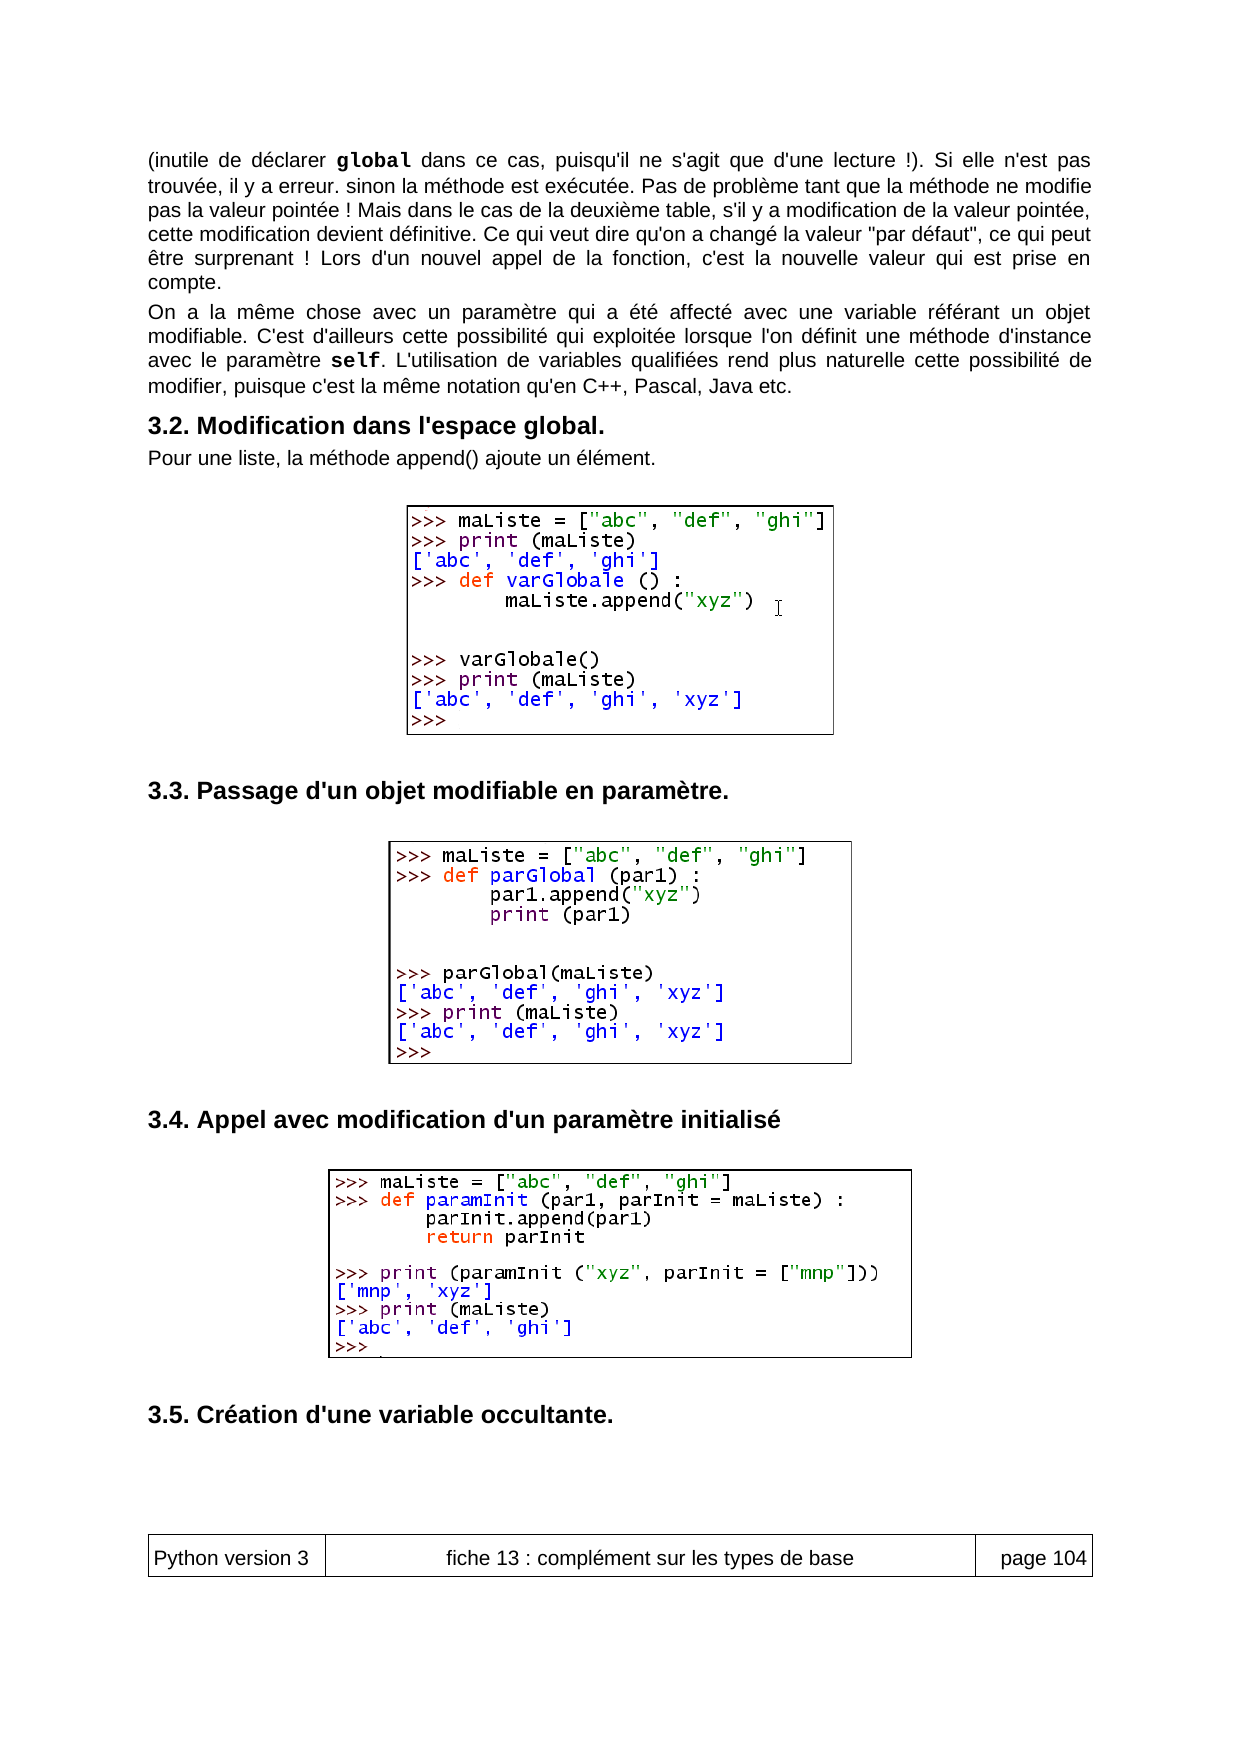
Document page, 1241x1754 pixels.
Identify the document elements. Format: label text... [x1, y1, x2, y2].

text (inutile de déclarer global dans ce cas, puisqu'il ne s'agit que d'une lecture !). Si elle n'est pas trouvée, il y a erreur. sinon la méthode est exécutée. Pas de problème tant que la méthode ne modifie pas la valeur pointée ! Mais dans le cas de la deuxième table, s'il y a modification de la valeur pointée, cette modification devient définitive. Ce qui veut dire qu'on a changé la valeur "par défaut", ce qui peut être surprenant ! Lors d'un nouvel appel de la fonction, c'est la nouvelle valeur qui est prise en compte. [148, 148, 1092, 294]
picture [328, 1169, 912, 1358]
text Pour une liste, la méthode append() ajoute un élément. [148, 446, 1092, 470]
subtitle 3.4. Appel avec modification d'un paramètre initialisé [148, 1105, 1092, 1134]
subtitle 3.2. Modification dans l'espace global. [148, 411, 1092, 440]
picture [406, 505, 834, 735]
text On a la même chose avec un paramètre qui a été affecté avec une variable référant un objet modifiable. C'est d'ailleurs cette possibilité qui exploitée lorsque l'on définit une méthode d'instance avec le paramètre self. L'utilisation de variables qualifiées rend plus naturelle cette possibilité de modifier, puisque c'est la même notation qu'en C++, Pascal, Java etc. [148, 300, 1092, 398]
subtitle 3.3. Passage d'un objet modifiable en paramètre. [148, 776, 1092, 805]
picture [388, 841, 852, 1064]
subtitle 3.5. Création d'une variable occultante. [148, 1400, 1092, 1429]
